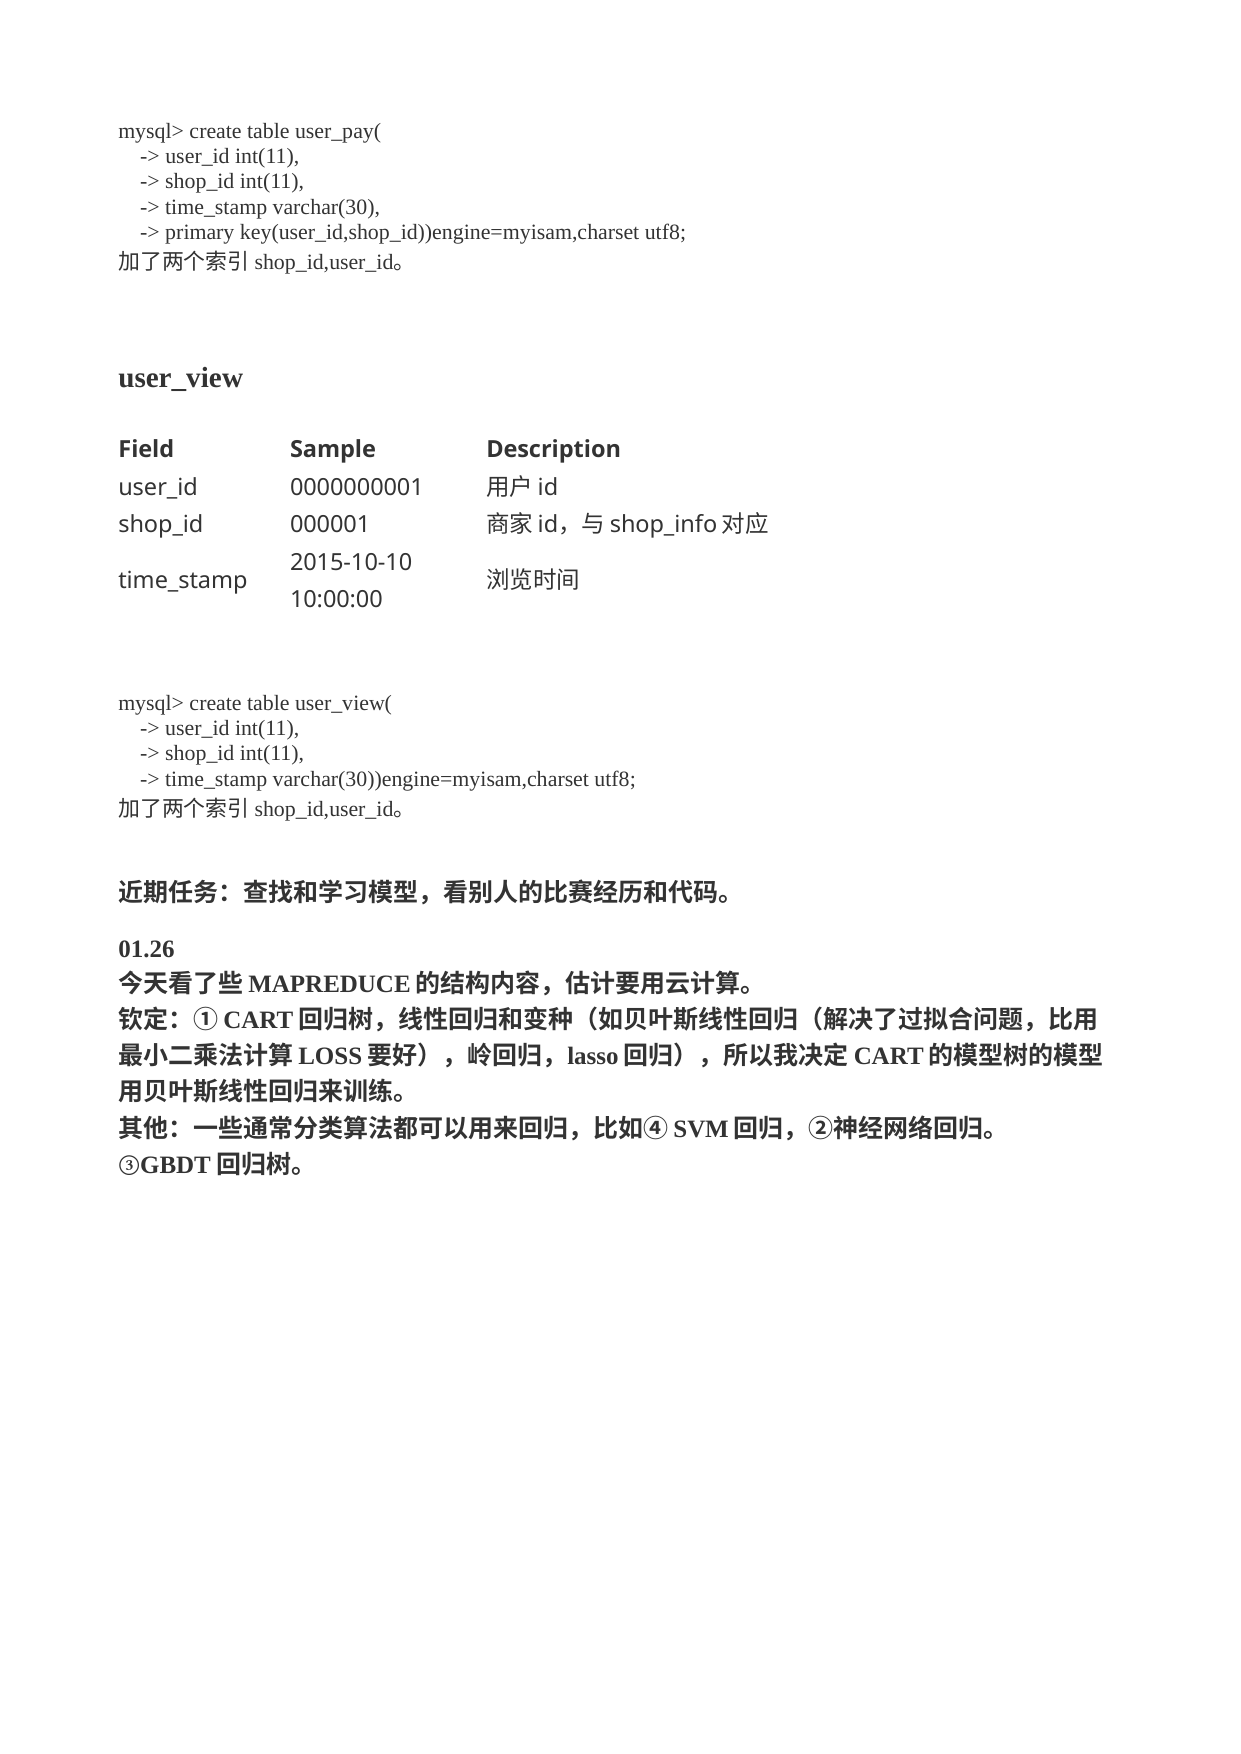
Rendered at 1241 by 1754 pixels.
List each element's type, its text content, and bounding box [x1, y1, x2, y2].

table_cell 0000000001 [290, 464, 486, 502]
text user_view [118, 360, 1122, 393]
text 近期任务：查找和学习模型，看别人的比赛经历和代码。 [118, 848, 1122, 909]
text -> time_stamp varchar(30), [118, 194, 1122, 219]
text 加了两个索引 shop_id,user_id。 [118, 791, 1122, 822]
text ③GBDT回归树。 [118, 1144, 1122, 1181]
table_header Sample [290, 427, 486, 464]
table_cell 000001 [290, 502, 486, 539]
table_cell user_id [118, 464, 290, 502]
table_header Field [118, 427, 290, 464]
text 加了两个索引 shop_id,user_id。 [118, 244, 1122, 276]
table_cell 2015-10-10 10:00:00 [290, 539, 486, 614]
text mysql> create table user_pay( [118, 118, 1122, 143]
text -> time_stamp varchar(30))engine=myisam,charset utf8; [118, 766, 1122, 791]
text -> shop_id int(11), [118, 168, 1122, 194]
text -> user_id int(11), [118, 715, 1122, 740]
text 钦定：①CART回归树，线性回归和变种（如贝叶斯线性回归（解决了过拟合问题，比用最小二乘法计算LOSS要好），岭回归，lasso回归），所以我决定CART的模型树的模型用贝叶斯线性回归来训练。 [118, 999, 1122, 1108]
table_cell time_stamp [118, 539, 290, 614]
text 01.26 [118, 934, 1122, 963]
text mysql> create table user_view( [118, 690, 1122, 715]
text 今天看了些MAPREDUCE的结构内容，估计要用云计算。 [118, 963, 1122, 999]
table_cell shop_id [118, 502, 290, 539]
text -> primary key(user_id,shop_id))engine=myisam,charset utf8; [118, 219, 1122, 244]
table_header Description [486, 427, 771, 464]
table_cell 浏览时间 [486, 539, 771, 614]
text 其他：一些通常分类算法都可以用来回归，比如④SVM回归，②神经网络回归。 [118, 1108, 1122, 1144]
table_cell 用户id [486, 464, 771, 502]
text -> user_id int(11), [118, 143, 1122, 168]
table_cell 商家id，与shop_info对应 [486, 502, 771, 539]
text -> shop_id int(11), [118, 740, 1122, 766]
